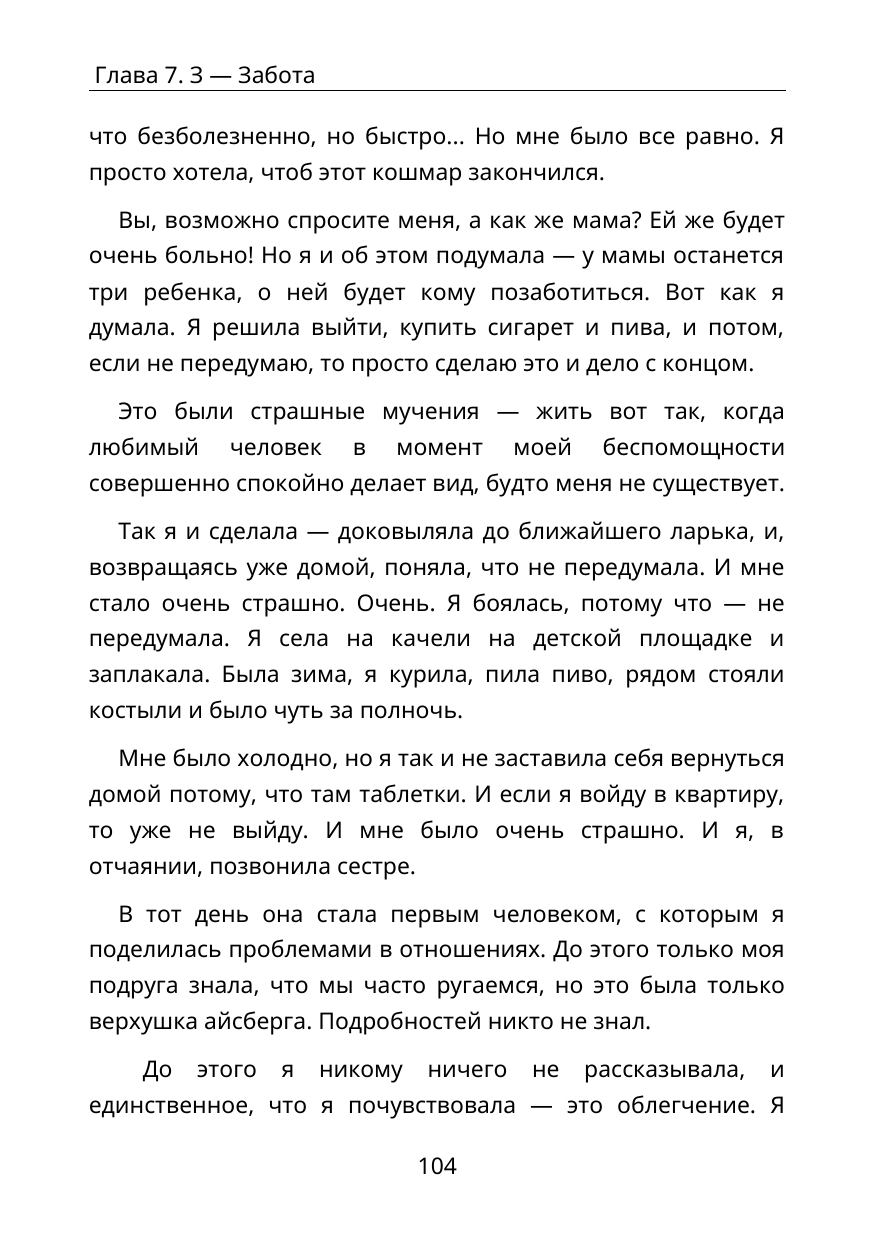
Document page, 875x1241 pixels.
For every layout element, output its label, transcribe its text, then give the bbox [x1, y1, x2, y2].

text В тот день она стала первым человеком, с которым я поделилась проблемами в отношениях. До этого только моя подруга знала, что мы часто ругаемся, но это была только верхушка айсберга. Подробностей никто не знал. [88, 897, 786, 1037]
text До этого я никому ничего не рассказывала, и единственное, что я почувствовала — это облегчение. Я [88, 1053, 786, 1120]
text Так я и сделала — доковыляла до ближайшего ларька, и, возвращаясь уже домой, поняла, что не передумала. И мне стало очень страшно. Очень. Я боялась, потому что — не передумала. Я села на качели на детской площадке и заплакала. Была зима, я курила, пила пиво, рядом стояли костыли и было чуть за полночь. [88, 514, 786, 726]
text Вы, возможно спросите меня, а как же мама? Ей же будет очень больно! Но я и об этом подумала — у мамы останется три ребенка, о ней будет кому позаботиться. Вот как я думала. Я решила выйти, купить сигарет и пива, и потом, если не передумаю, то просто сделаю это и дело с концом. [88, 203, 786, 378]
text Мне было холодно, но я так и не заставила себя вернуться домой потому, что там таблетки. И если я войду в квартиру, то уже не выйду. И мне было очень страшно. И я, в отчаянии, позвонила сестре. [88, 742, 786, 881]
text что безболезненно, но быстро... Но мне было все равно. Я просто хотела, чтоб этот кошмар закончился. [88, 120, 786, 187]
text Это были страшные мучения — жить вот так, когда любимый человек в момент моей беспомощности совершенно спокойно делает вид, будто меня не существует. [88, 395, 786, 498]
